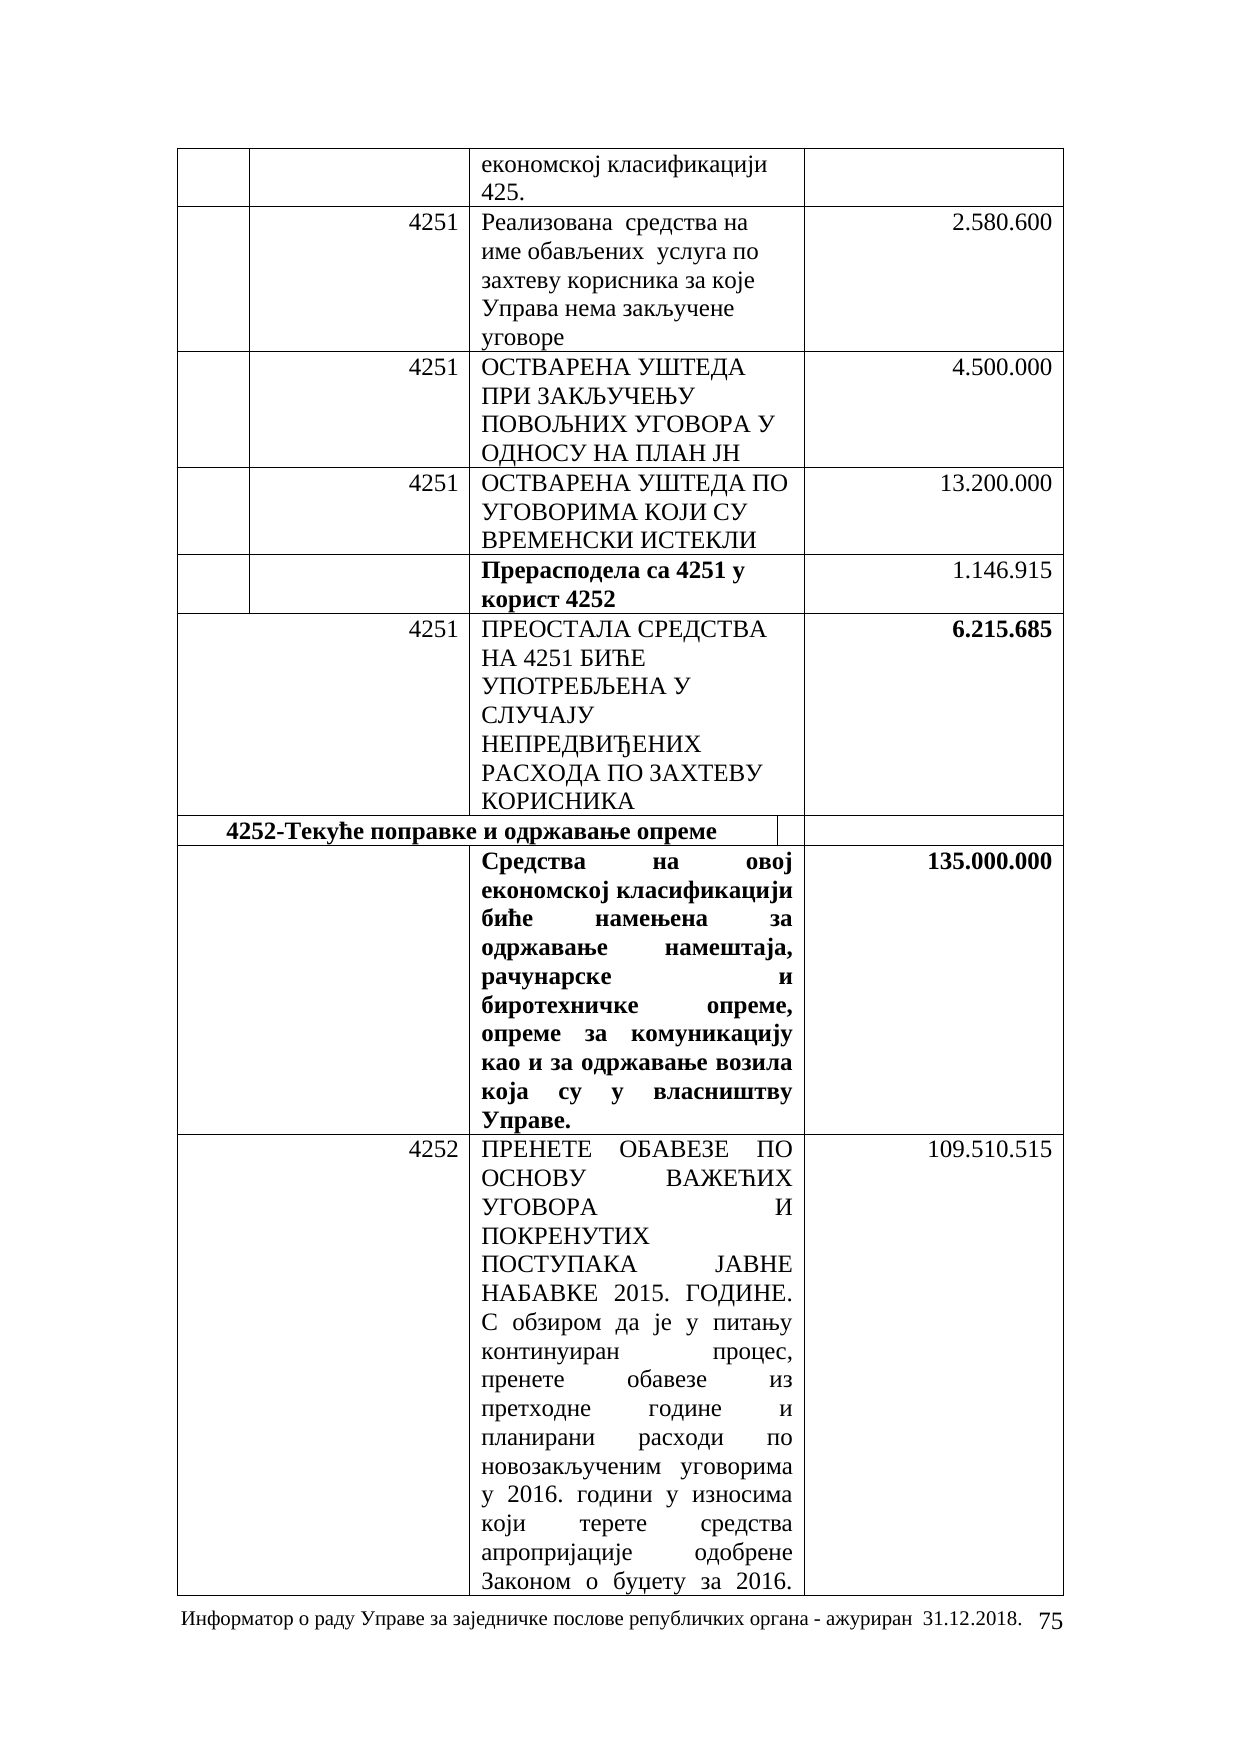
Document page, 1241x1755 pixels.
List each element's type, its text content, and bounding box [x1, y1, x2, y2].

table_cell [178, 207, 249, 351]
table_cell 1.146.915 [805, 555, 1063, 613]
table_cell [805, 816, 1063, 845]
table_cell ПРЕНЕТЕ ОБАВЕЗЕ ПО ОСНОВУ ВАЖЕЋИХ УГОВОРА И ПОКРЕНУТИХ ПОСТУПАКА ЈАВНЕ НАБАВКЕ 2015. ГОДИНЕ. С обзиром да је у питању континуиран процес, пренете обавезе из претходне године и планирани расходи по новозакљученим уговорима у 2016. години у износима који терете средства апропријације одобрене Законом о буџету за 2016. [470, 1135, 804, 1594]
table_cell 4252 [178, 1135, 469, 1594]
table_cell [178, 352, 249, 467]
table_cell [178, 149, 249, 206]
table_cell [178, 846, 469, 1133]
table_cell економској класификацији 425. [470, 149, 804, 206]
table_cell 4251 [250, 352, 469, 467]
table_cell [778, 816, 804, 845]
table_cell 4.500.000 [805, 352, 1063, 467]
table_cell 13.200.000 [805, 468, 1063, 554]
table_cell [250, 149, 469, 206]
table_cell Средства на овој економској класификацији биће намењена за одржавање намештаја, рачунарске и биротехничке опреме, опреме за комуникацију као и за одржавање возила која су у власништву Управе. [470, 846, 804, 1133]
table_cell 109.510.515 [805, 1135, 1063, 1594]
table_cell 135.000.000 [805, 846, 1063, 1133]
table_cell Реализована средства на име обављених услуга по захтеву корисника за које Управа нема закључене уговоре [470, 207, 804, 351]
table_cell ОСТВАРЕНА УШТЕДА ПРИ ЗАКЉУЧЕЊУ ПОВОЉНИХ УГОВОРА У ОДНОСУ НА ПЛАН ЈН [470, 352, 804, 467]
table_cell Прерасподела са 4251 у корист 4252 [470, 555, 804, 613]
table_cell ОСТВАРЕНА УШТЕДА ПО УГОВОРИМА КОЈИ СУ ВРЕМЕНСКИ ИСТЕКЛИ [470, 468, 804, 554]
table_cell 4251 [250, 468, 469, 554]
table_cell [178, 468, 249, 554]
table_cell [805, 149, 1063, 206]
table_cell 2.580.600 [805, 207, 1063, 351]
table_cell [250, 555, 469, 613]
table_cell 4251 [178, 614, 469, 815]
table_cell ПРЕОСТАЛА СРЕДСТВА НА 4251 БИЋЕ УПОТРЕБЉЕНА У СЛУЧАЈУ НЕПРЕДВИЂЕНИХ РАСХОДА ПО ЗАХТЕВУ КОРИСНИКА [470, 614, 804, 815]
table_cell [178, 555, 249, 613]
table_cell 4251 [250, 207, 469, 351]
table_cell 6.215.685 [805, 614, 1063, 815]
table_cell 4252-Текуће поправке и одржавање опреме [178, 816, 777, 845]
